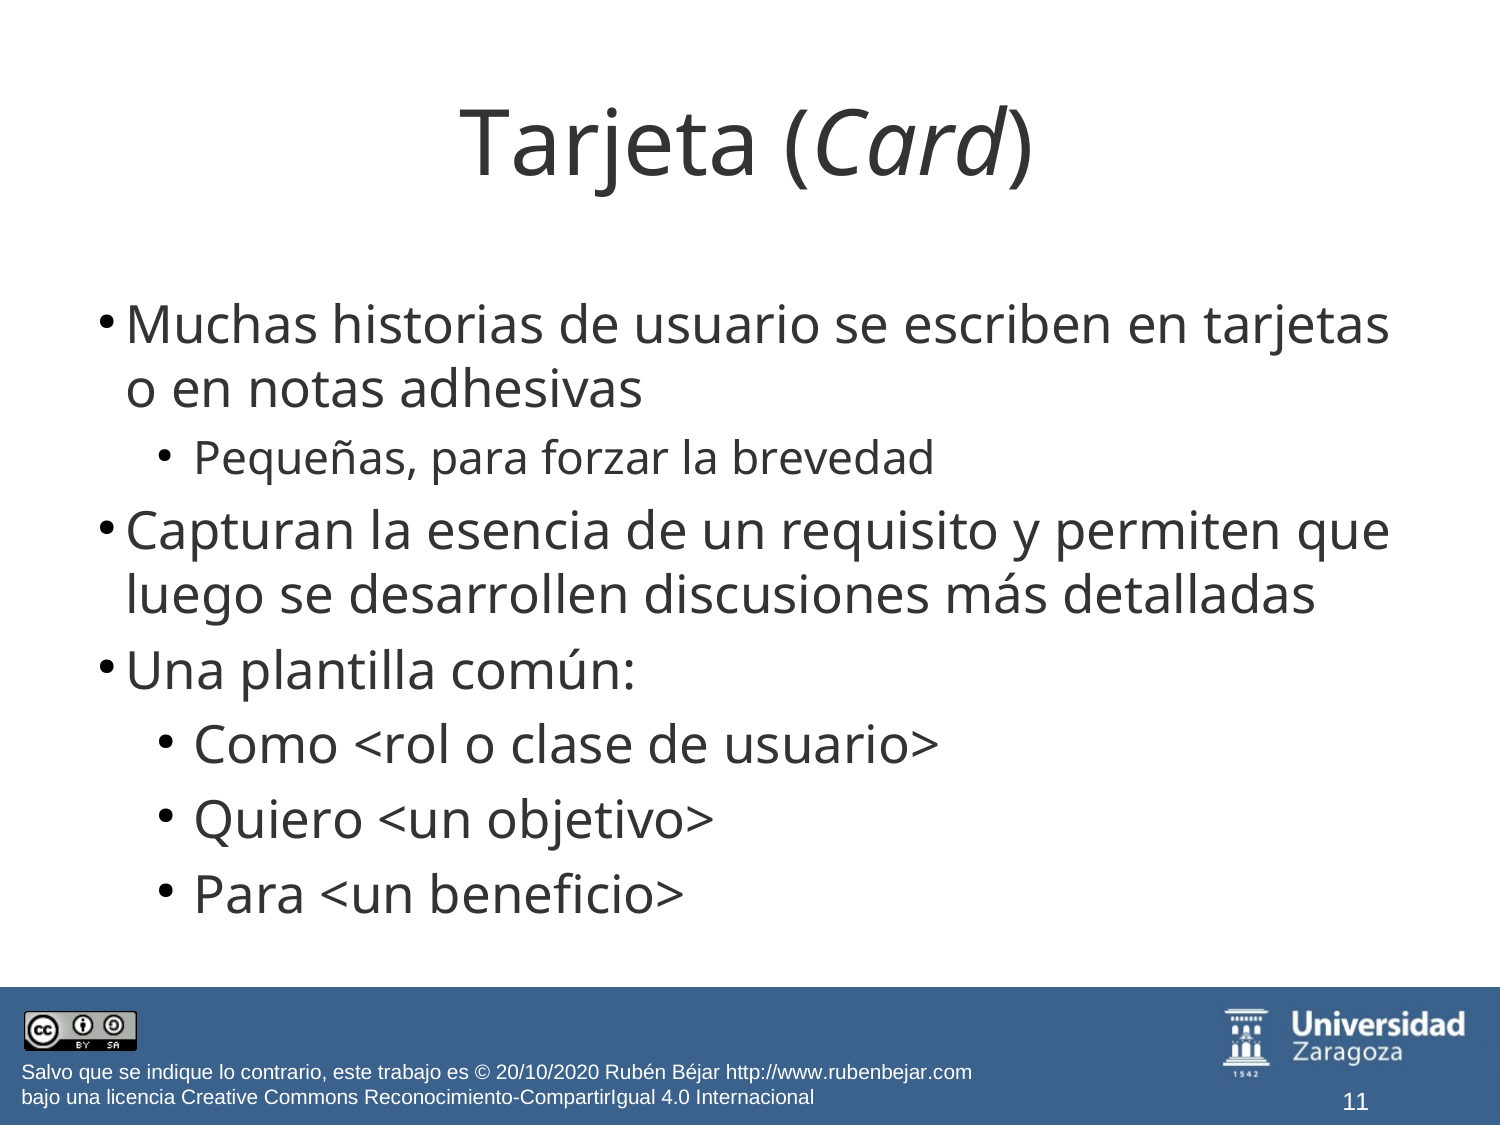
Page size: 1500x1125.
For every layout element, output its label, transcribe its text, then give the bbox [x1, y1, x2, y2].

title Tarjeta (Card) [74, 21, 1420, 257]
list Muchas historias de usuario se escriben en tarjetas o en notas adhesivas Pequeñas, para forzar la brevedad Capturan la esencia de un requisito y permiten que luego se desarrollen discusiones más detalladas Una plantilla común: Como <rol o clase de usuario> Quiero <un objetivo> Para <un beneficio> [82, 283, 1418, 957]
picture [0, 987, 1500, 1125]
